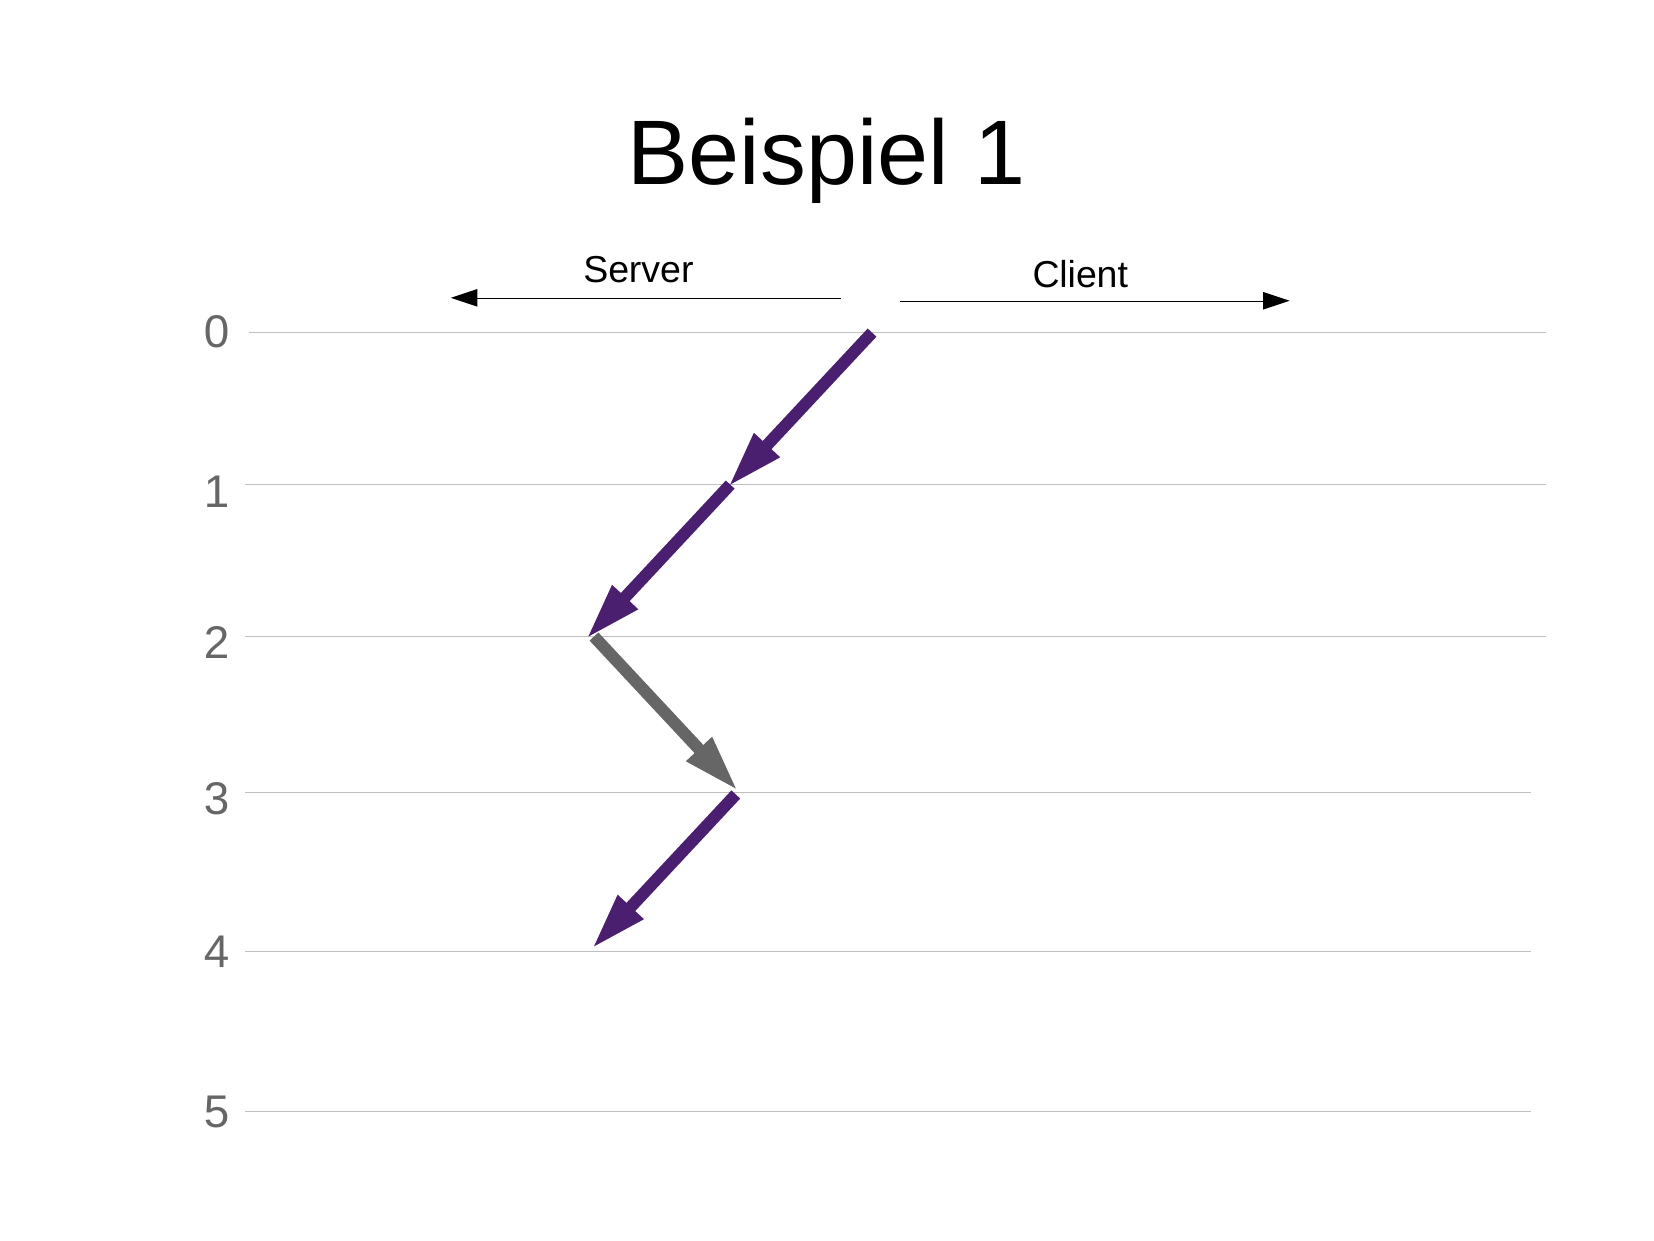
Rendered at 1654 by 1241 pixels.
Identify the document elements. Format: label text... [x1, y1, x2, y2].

text_box 2 [189, 609, 245, 676]
text_box 1 [189, 458, 245, 525]
text_box Server [568, 241, 709, 298]
text_box 0 [189, 298, 245, 365]
title Beispiel 1 [82, 49, 1571, 257]
text_box 3 [189, 765, 245, 832]
text_box 4 [189, 918, 245, 986]
text_box 5 [189, 1078, 245, 1145]
text_box Client [1017, 246, 1143, 304]
